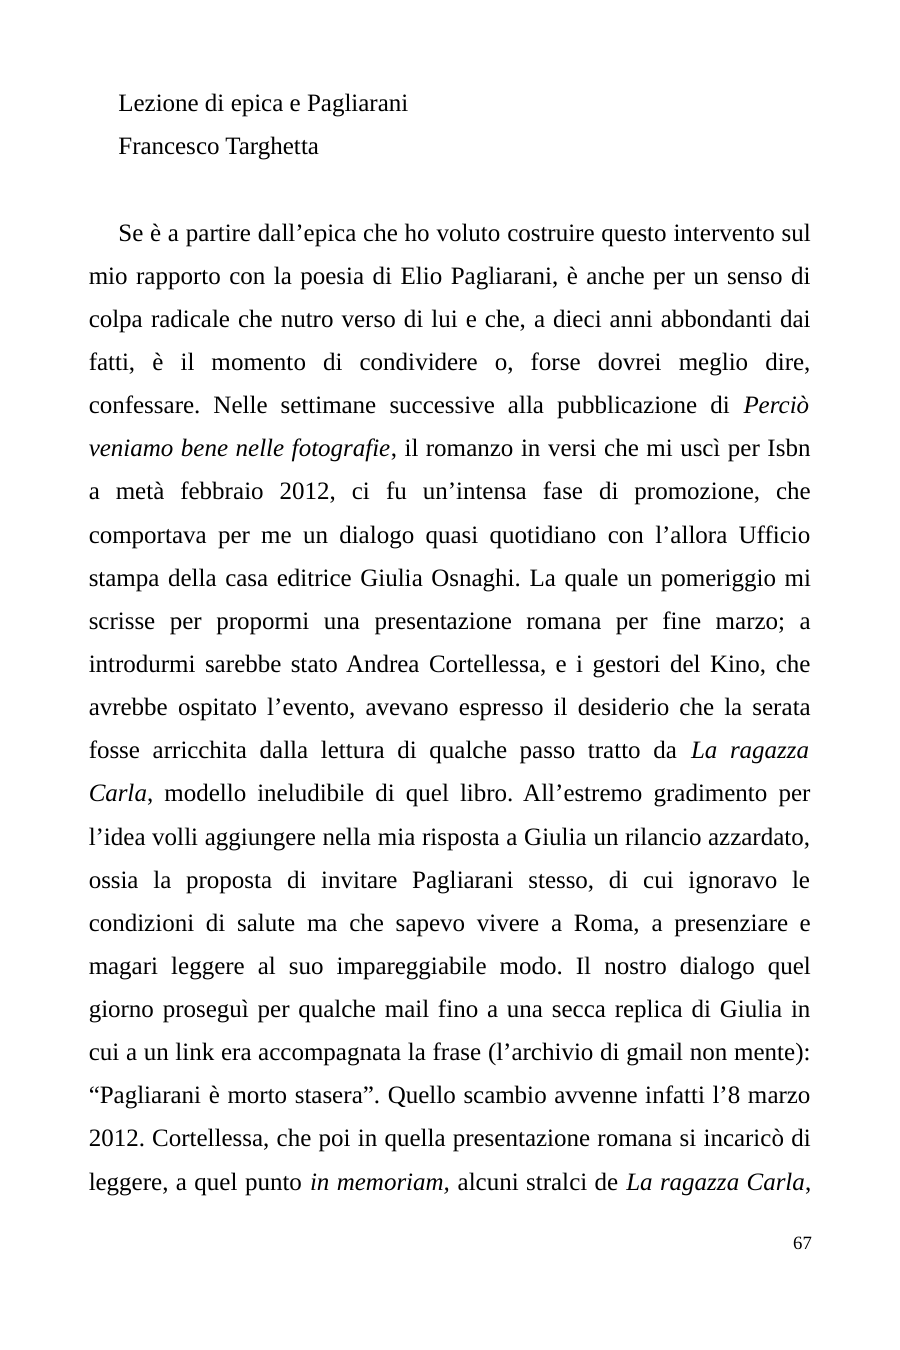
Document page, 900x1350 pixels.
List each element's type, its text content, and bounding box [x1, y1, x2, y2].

text Francesco Targhetta [88, 132, 811, 160]
text Se è a partire dall’epica che ho voluto costruire questo intervento sul mio rapporto con la poesia di Elio Pagliarani, è anche per un senso di colpa radicale che nutro verso di lui e che, a dieci anni abbondanti dai fatti, è il momento di condividere o, forse dovrei meglio dire, confessare. Nelle settimane successive alla pubblicazione di Perciò veniamo bene nelle fotografie, il romanzo in versi che mi uscì per Isbn a metà febbraio 2012, ci fu un’intensa fase di promozione, che comportava per me un dialogo quasi quotidiano con l’allora Ufficio stampa della casa editrice Giulia Osnaghi. La quale un pomeriggio mi scrisse per propormi una presentazione romana per fine marzo; a introdurmi sarebbe stato Andrea Cortellessa, e i gestori del Kino, che avrebbe ospitato l’evento, avevano espresso il desiderio che la serata fosse arricchita dalla lettura di qualche passo tratto da La ragazza Carla, modello ineludibile di quel libro. All’estremo gradimento per l’idea volli aggiungere nella mia risposta a Giulia un rilancio azzardato, ossia la proposta di invitare Pagliarani stesso, di cui ignoravo le condizioni di salute ma che sapevo vivere a Roma, a presenziare e magari leggere al suo impareggiabile modo. Il nostro dialogo quel giorno proseguì per qualche mail fino a una secca replica di Giulia in cui a un link era accompagnata la frase (l’archivio di gmail non mente): “Pagliarani è morto stasera”. Quello scambio avvenne infatti l’8 marzo 2012. Cortellessa, che poi in quella presentazione romana si incaricò di leggere, a quel punto in memoriam, alcuni stralci de La ragazza Carla, [88, 218, 811, 1195]
text Lezione di epica e Pagliarani [88, 88, 811, 117]
